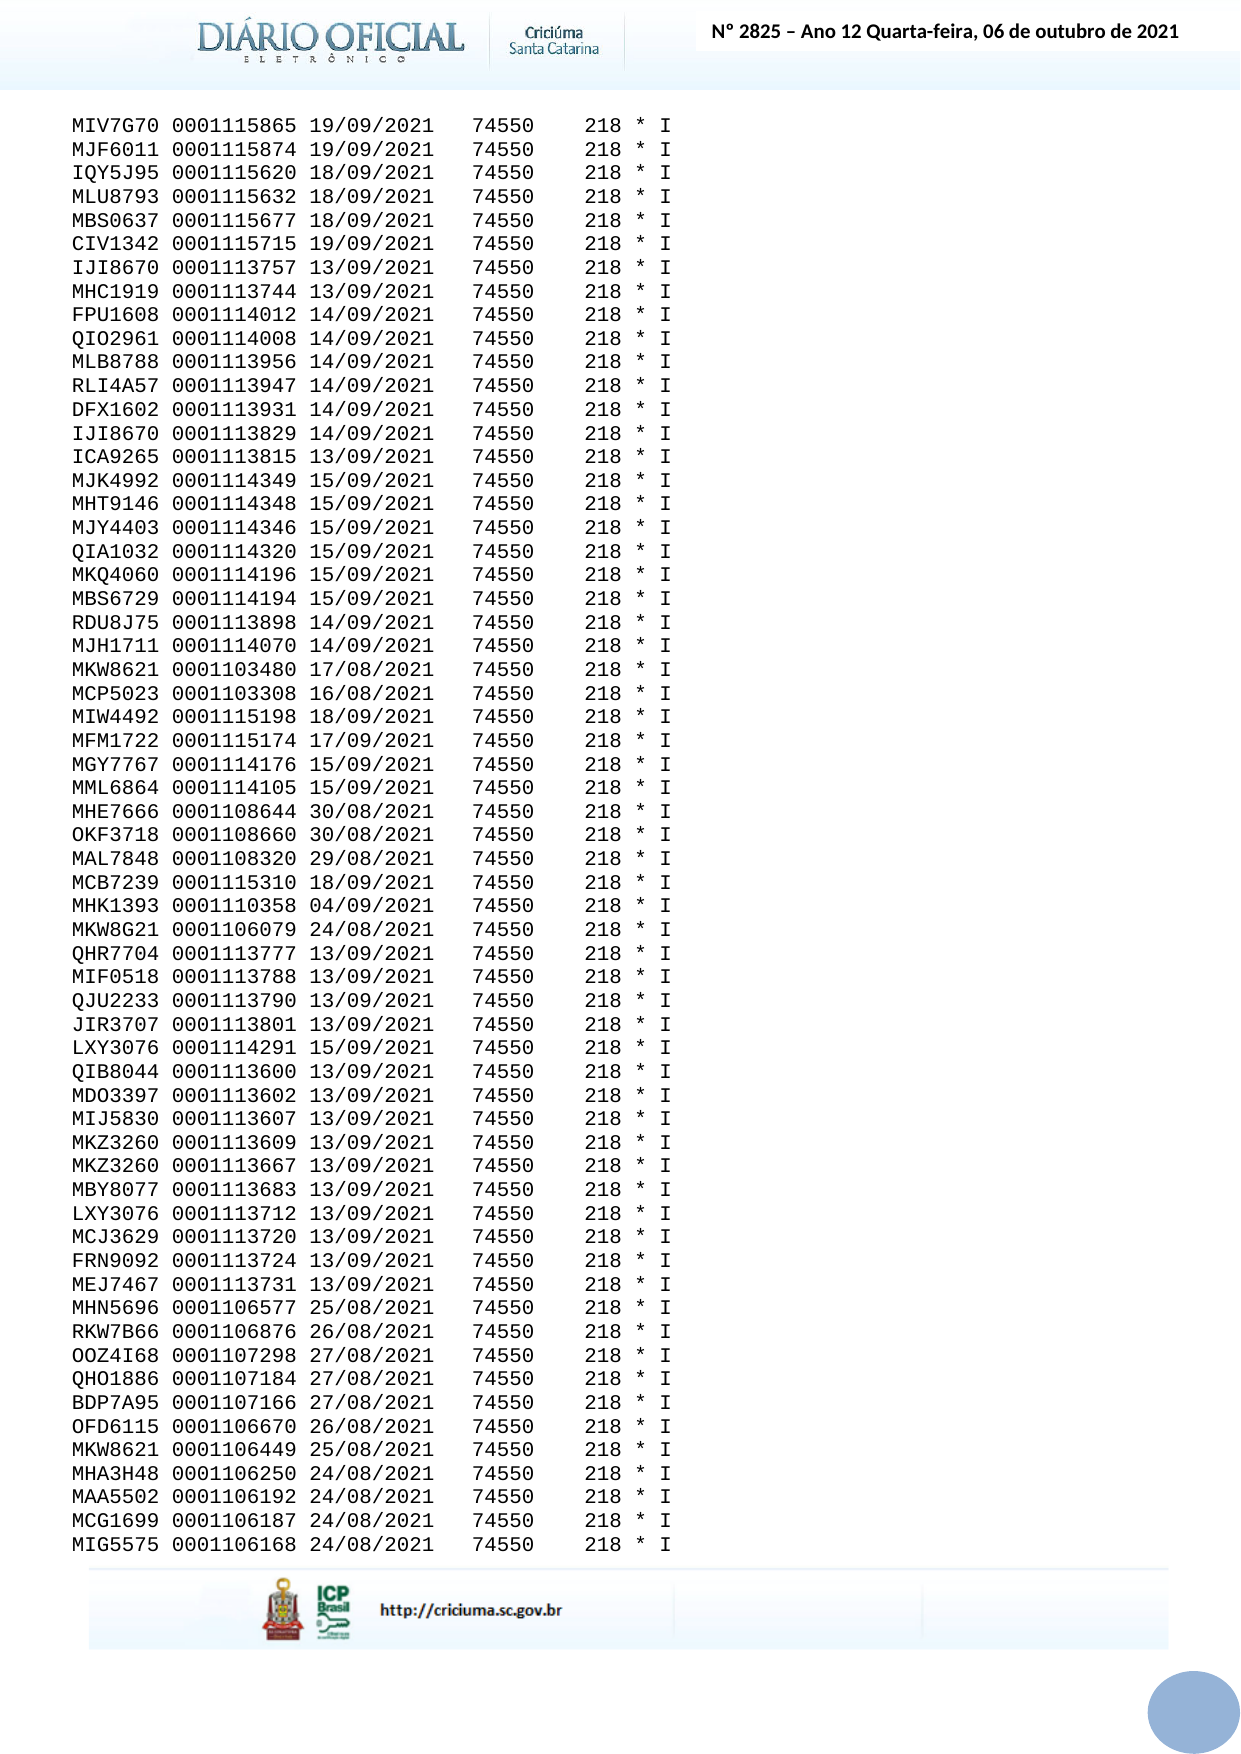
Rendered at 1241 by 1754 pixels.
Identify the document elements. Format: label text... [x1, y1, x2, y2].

text MIV7G70 0001115865 19/09/2021 74550 218 * I [59, 115, 1181, 139]
text DFX1602 0001113931 14/09/2021 74550 218 * I [59, 399, 1181, 422]
text MAA5502 0001106192 24/08/2021 74550 218 * I [59, 1487, 1181, 1510]
text MIF0518 0001113788 13/09/2021 74550 218 * I [59, 966, 1181, 990]
text MLB8788 0001113956 14/09/2021 74550 218 * I [59, 352, 1181, 375]
text MKZ3260 0001113609 13/09/2021 74550 218 * I [59, 1132, 1181, 1156]
text IQY5J95 0001115620 18/09/2021 74550 218 * I [59, 162, 1181, 186]
text CIV1342 0001115715 19/09/2021 74550 218 * I [59, 233, 1181, 257]
text MBS6729 0001114194 15/09/2021 74550 218 * I [59, 588, 1181, 612]
text IJI8670 0001113757 13/09/2021 74550 218 * I [59, 257, 1181, 281]
text BDP7A95 0001107166 27/08/2021 74550 218 * I [59, 1392, 1181, 1416]
text MCJ3629 0001113720 13/09/2021 74550 218 * I [59, 1226, 1181, 1250]
text MML6864 0001114105 15/09/2021 74550 218 * I [59, 777, 1181, 801]
text MKZ3260 0001113667 13/09/2021 74550 218 * I [59, 1156, 1181, 1179]
text QHR7704 0001113777 13/09/2021 74550 218 * I [59, 943, 1181, 966]
text MDO3397 0001113602 13/09/2021 74550 218 * I [59, 1084, 1181, 1108]
text RDU8J75 0001113898 14/09/2021 74550 218 * I [59, 612, 1181, 635]
text QIB8044 0001113600 13/09/2021 74550 218 * I [59, 1061, 1181, 1084]
text MHT9146 0001114348 15/09/2021 74550 218 * I [59, 493, 1181, 517]
text MKW8G21 0001106079 24/08/2021 74550 218 * I [59, 919, 1181, 943]
text MLU8793 0001115632 18/09/2021 74550 218 * I [59, 186, 1181, 210]
text MJK4992 0001114349 15/09/2021 74550 218 * I [59, 470, 1181, 493]
text MJY4403 0001114346 15/09/2021 74550 218 * I [59, 517, 1181, 541]
text MEJ7467 0001113731 13/09/2021 74550 218 * I [59, 1274, 1181, 1297]
text OKF3718 0001108660 30/08/2021 74550 218 * I [59, 824, 1181, 848]
text MIG5575 0001106168 24/08/2021 74550 218 * I [59, 1534, 1181, 1557]
text OFD6115 0001106670 26/08/2021 74550 218 * I [59, 1416, 1181, 1439]
text JIR3707 0001113801 13/09/2021 74550 218 * I [59, 1014, 1181, 1037]
text MBY8077 0001113683 13/09/2021 74550 218 * I [59, 1179, 1181, 1203]
text LXY3076 0001114291 15/09/2021 74550 218 * I [59, 1037, 1181, 1061]
text MGY7767 0001114176 15/09/2021 74550 218 * I [59, 753, 1181, 777]
text MHN5696 0001106577 25/08/2021 74550 218 * I [59, 1297, 1181, 1321]
text MAL7848 0001108320 29/08/2021 74550 218 * I [59, 848, 1181, 872]
text MHC1919 0001113744 13/09/2021 74550 218 * I [59, 281, 1181, 304]
text MCP5023 0001103308 16/08/2021 74550 218 * I [59, 683, 1181, 706]
text QJU2233 0001113790 13/09/2021 74550 218 * I [59, 990, 1181, 1014]
text LXY3076 0001113712 13/09/2021 74550 218 * I [59, 1203, 1181, 1226]
text QIO2961 0001114008 14/09/2021 74550 218 * I [59, 328, 1181, 352]
text MKW8621 0001106449 25/08/2021 74550 218 * I [59, 1439, 1181, 1463]
text MJF6011 0001115874 19/09/2021 74550 218 * I [59, 139, 1181, 162]
text MHA3H48 0001106250 24/08/2021 74550 218 * I [59, 1463, 1181, 1487]
text OOZ4I68 0001107298 27/08/2021 74550 218 * I [59, 1345, 1181, 1368]
text MCB7239 0001115310 18/09/2021 74550 218 * I [59, 872, 1181, 895]
text FRN9092 0001113724 13/09/2021 74550 218 * I [59, 1250, 1181, 1274]
text QIA1032 0001114320 15/09/2021 74550 218 * I [59, 541, 1181, 564]
text MFM1722 0001115174 17/09/2021 74550 218 * I [59, 730, 1181, 753]
text IJI8670 0001113829 14/09/2021 74550 218 * I [59, 422, 1181, 446]
text MIJ5830 0001113607 13/09/2021 74550 218 * I [59, 1108, 1181, 1132]
text MJH1711 0001114070 14/09/2021 74550 218 * I [59, 635, 1181, 659]
text MHE7666 0001108644 30/08/2021 74550 218 * I [59, 801, 1181, 824]
text RLI4A57 0001113947 14/09/2021 74550 218 * I [59, 375, 1181, 399]
text QHO1886 0001107184 27/08/2021 74550 218 * I [59, 1368, 1181, 1392]
text MIW4492 0001115198 18/09/2021 74550 218 * I [59, 706, 1181, 730]
text MCG1699 0001106187 24/08/2021 74550 218 * I [59, 1510, 1181, 1534]
text MHK1393 0001110358 04/09/2021 74550 218 * I [59, 895, 1181, 919]
text MKW8621 0001103480 17/08/2021 74550 218 * I [59, 659, 1181, 683]
text RKW7B66 0001106876 26/08/2021 74550 218 * I [59, 1321, 1181, 1345]
text MBS0637 0001115677 18/09/2021 74550 218 * I [59, 210, 1181, 233]
text ICA9265 0001113815 13/09/2021 74550 218 * I [59, 446, 1181, 470]
text FPU1608 0001114012 14/09/2021 74550 218 * I [59, 304, 1181, 328]
text MKQ4060 0001114196 15/09/2021 74550 218 * I [59, 564, 1181, 588]
